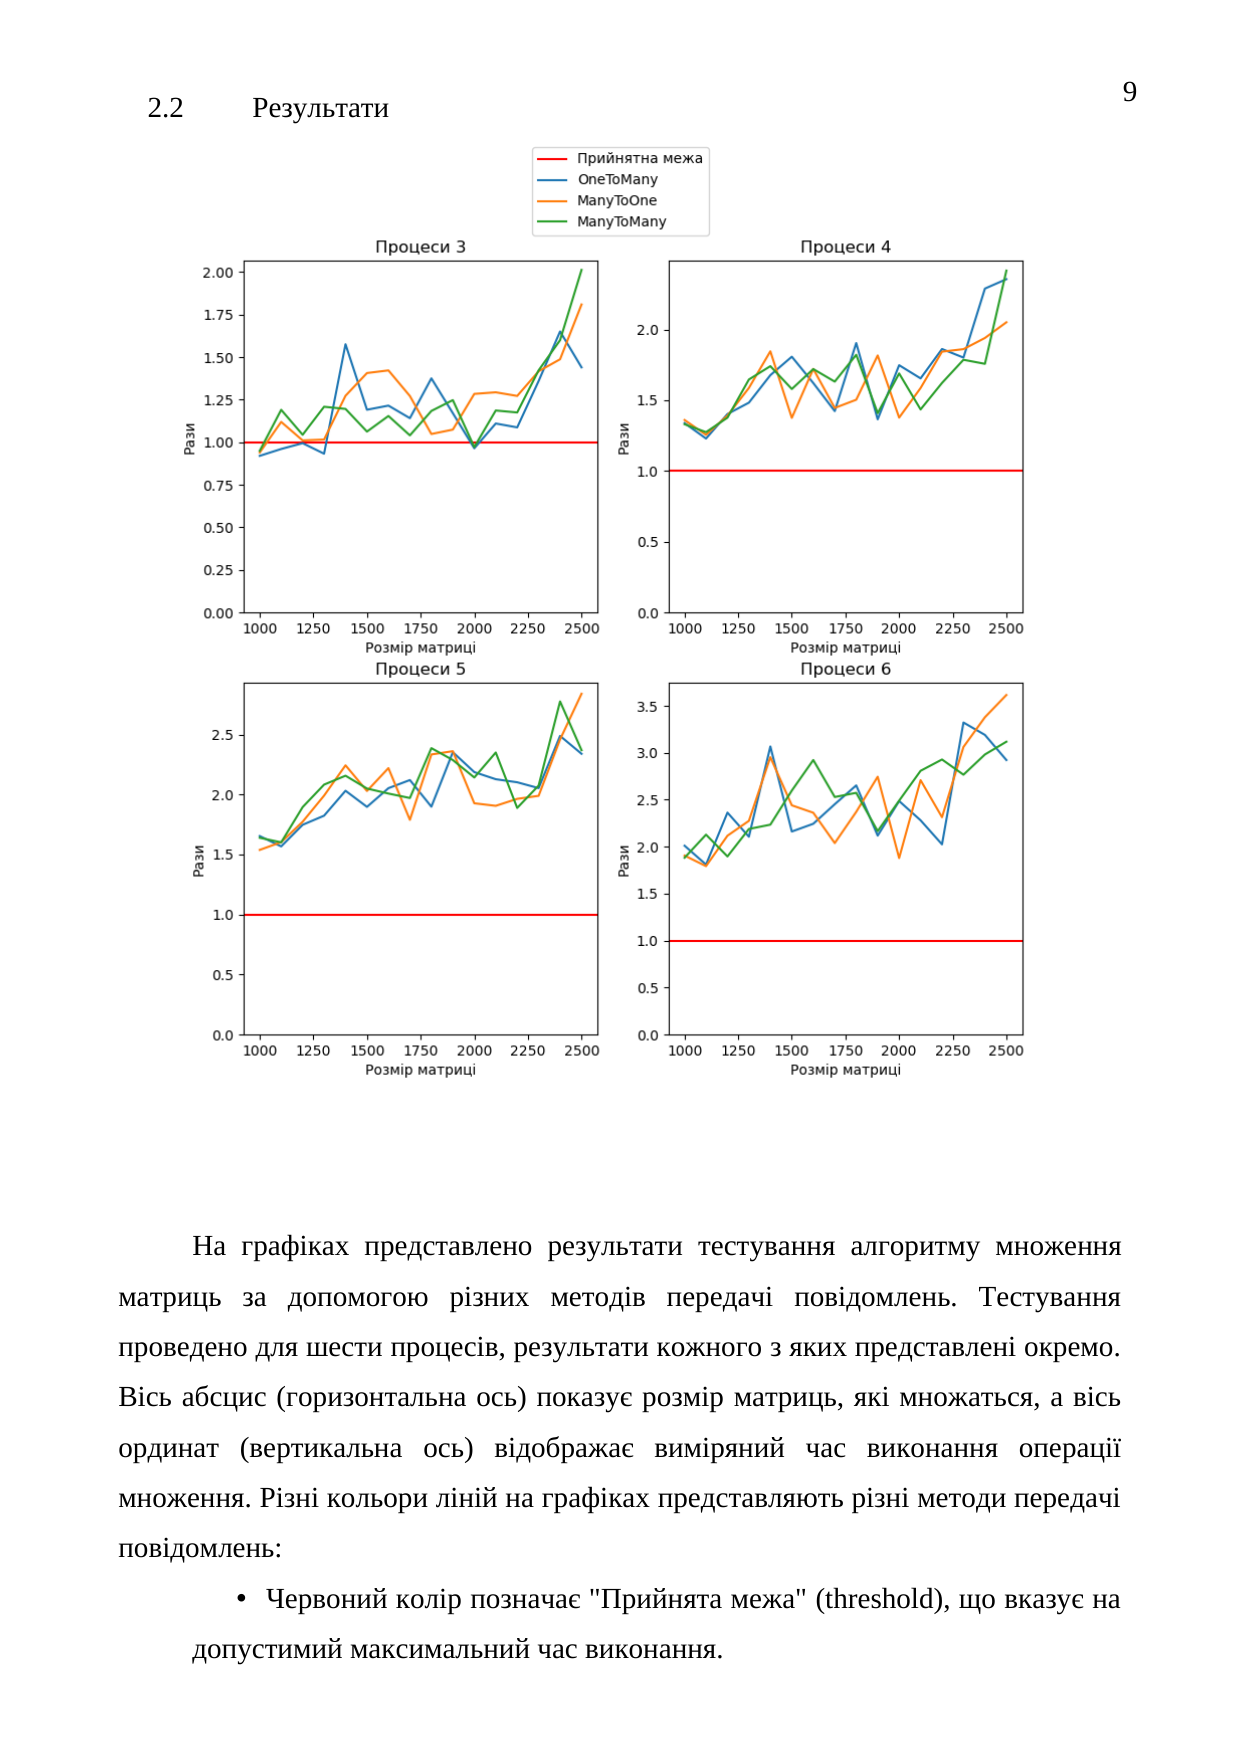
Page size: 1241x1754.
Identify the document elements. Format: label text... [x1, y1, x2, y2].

text На графіках представлено результати тестування алгоритму множення матриць за допомогою різних методів передачі повідомлень. Тестування проведено для шести процесів, результати кожного з яких представлені окремо. Вісь абсцис (горизонтальна ось) показує розмір матриць, які множаться, а вісь ординат (вертикальна ось) відображає виміряний час виконання операції множення. Різні кольори ліній на графіках представляють різні методи передачі повідомлень: [118, 1228, 1122, 1564]
picture [118, 140, 1123, 1145]
list Червоний колір позначає "Прийнята межа" (threshold), що вказує на допустимий максимальний час виконання. [162, 1581, 1122, 1665]
subtitle Результати [118, 90, 1122, 124]
